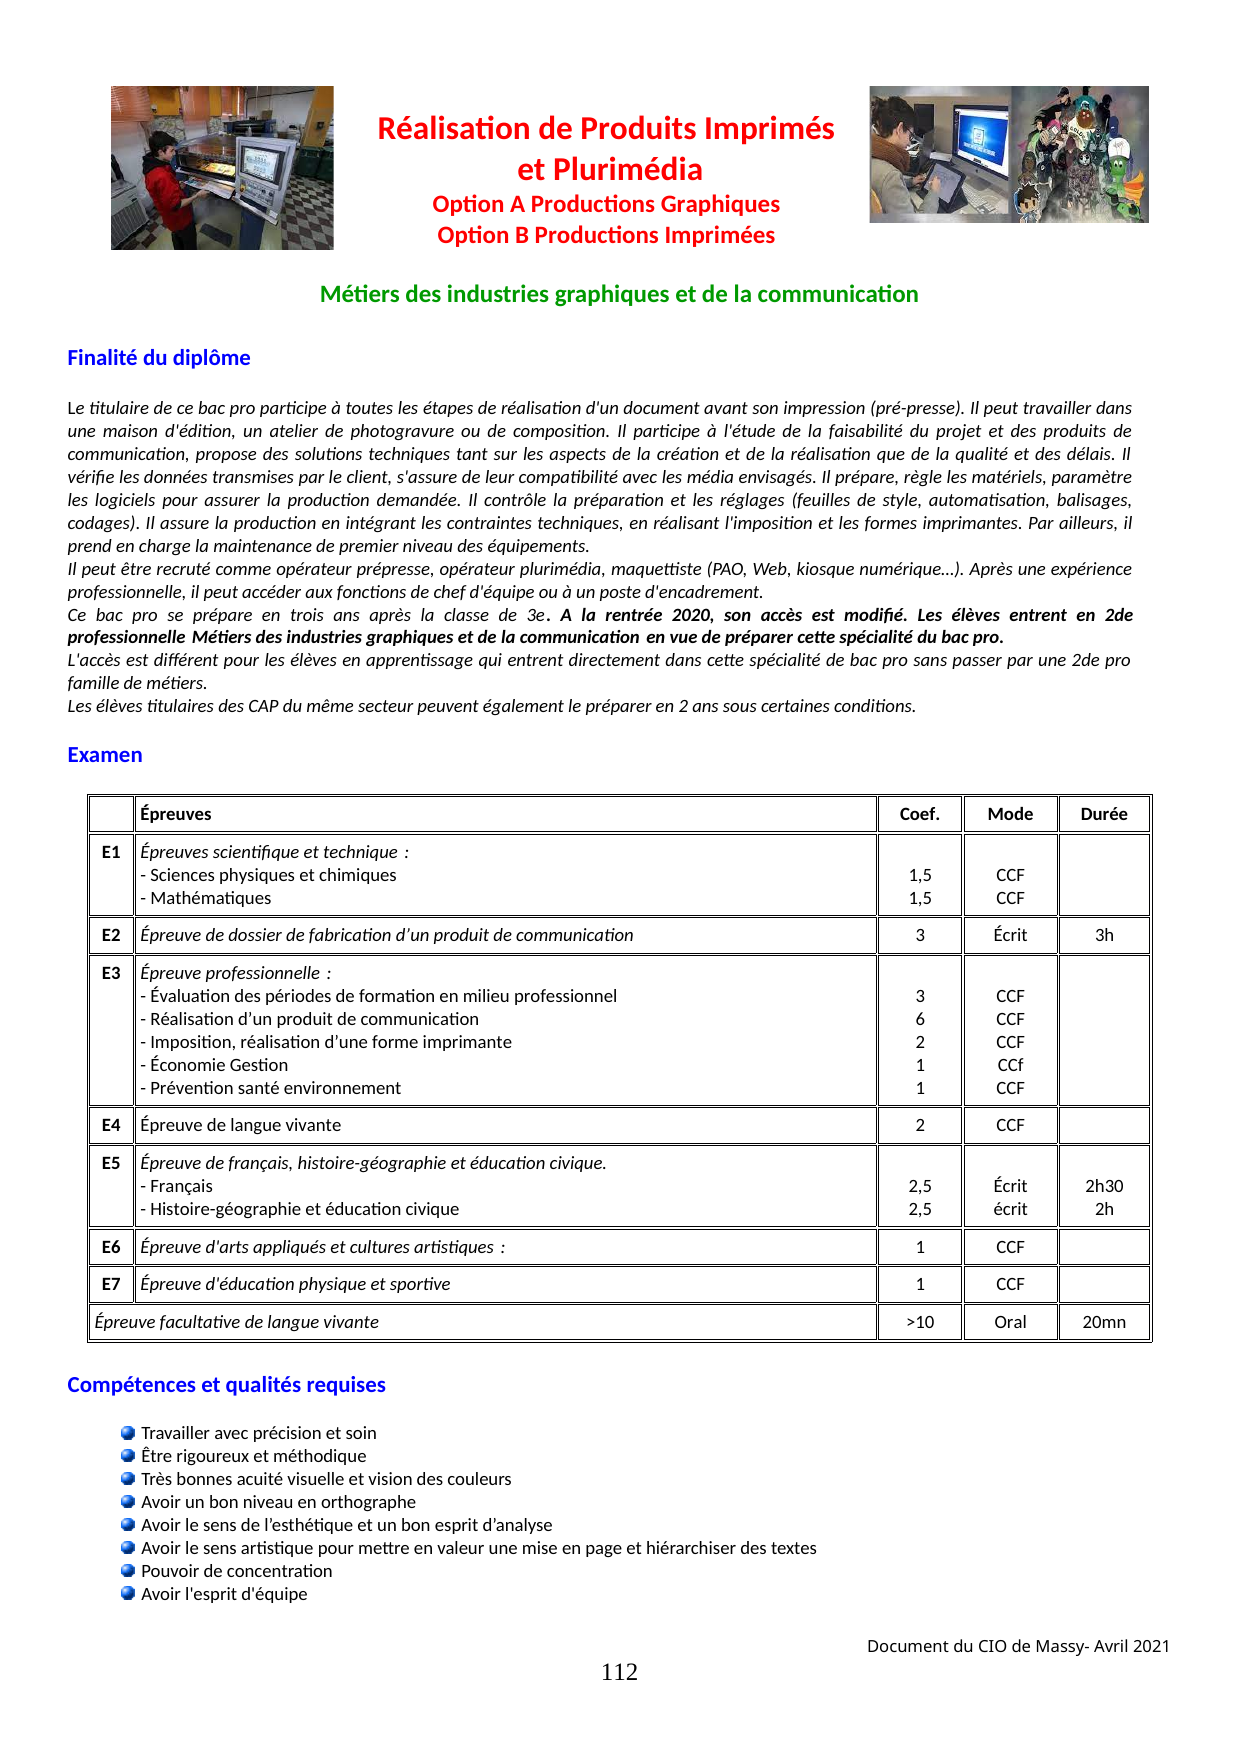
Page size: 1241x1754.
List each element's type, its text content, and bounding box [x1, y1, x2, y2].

table_cell E3 [90, 956, 133, 1105]
subtitle Finalité du diplôme [67, 343, 1171, 371]
table_cell [1060, 956, 1149, 1105]
picture [111, 86, 334, 250]
text Le titulaire de ce bac pro participe à toutes les étapes de réalisation d'un document avant son impression (pré-presse). Il peut travailler dans une maison d'édition, un atelier de photogravure ou de composition. Il participe à l'étude de la faisabilité du projet et des produits de communication, propose des solutions techniques tant sur les aspects de la création et de la réalisation que de la qualité et des délais. Il vérifie les données transmises par le client, s'assure de leur compatibilité avec les média envisagés. Il prépare, règle les matériels, paramètre les logiciels pour assurer la production demandée. Il contrôle la préparation et les réglages (feuilles de style, automatisation, balisages, codages). Il assure la production en intégrant les contraintes techniques, en réalisant l'imposition et les formes imprimantes. Par ailleurs, il prend en charge la maintenance de premier niveau des équipements. [67, 397, 1136, 557]
table_cell 3 6 2 1 1 [879, 956, 961, 1105]
table_header Mode [965, 797, 1057, 831]
table_cell Épreuves scientifique et technique : - Sciences physiques et chimiques - Mathématiques [136, 835, 876, 915]
picture [121, 1426, 135, 1440]
table_cell Épreuve de français, histoire-géographie et éducation civique. - Français - Histoire-géographie et éducation civique [136, 1146, 876, 1226]
text Les élèves titulaires des CAP du même secteur peuvent également le préparer en 2 ans sous certaines conditions. [67, 694, 1136, 717]
table_cell CCF [965, 1108, 1057, 1143]
text Compétences et qualités requises [67, 1370, 1171, 1398]
table_cell Épreuve de dossier de fabrication d’un produit de communication [136, 918, 876, 953]
picture [121, 1541, 135, 1554]
table_cell 2 [879, 1108, 961, 1143]
picture [121, 1472, 135, 1485]
table_cell E1 [90, 835, 133, 915]
table_cell 3 [879, 918, 961, 953]
table_cell 1 [879, 1230, 961, 1264]
table_cell 1 [879, 1267, 961, 1302]
picture [121, 1586, 135, 1600]
table_cell E5 [90, 1146, 133, 1226]
table_cell 2,5 2,5 [879, 1146, 961, 1226]
table_header Épreuves [136, 797, 876, 831]
table_cell [1060, 1267, 1149, 1302]
picture [121, 1495, 135, 1508]
table_cell E6 [90, 1230, 133, 1264]
table_cell E7 [90, 1267, 133, 1302]
text Il peut être recruté comme opérateur prépresse, opérateur plurimédia, maquettiste (PAO, Web, kiosque numérique…). Après une expérience professionnelle, il peut accéder aux fonctions de chef d'équipe ou à un poste d'encadrement. [67, 557, 1136, 603]
table_cell [1060, 1230, 1149, 1264]
table_cell Oral [965, 1305, 1057, 1339]
table_cell 3h [1060, 918, 1149, 953]
table_header Coef. [879, 797, 961, 831]
text Examen [67, 740, 1171, 768]
table_cell 2h30 2h [1060, 1146, 1149, 1226]
text Ce bac pro se prépare en trois ans après la classe de 3e. A la rentrée 2020, son accès est modifié. Les élèves entrent en 2de professionnelle Métiers des industries graphiques et de la communication en vue de préparer cette spécialité du bac pro. [67, 603, 1136, 649]
list Avoir le sens de l’esthétique et un bon esprit d’analyse [121, 1513, 1171, 1536]
table_cell Épreuve d'éducation physique et sportive [136, 1267, 876, 1302]
list Avoir le sens artistique pour mettre en valeur une mise en page et hiérarchiser des textes [121, 1536, 1171, 1559]
list Avoir l'esprit d'équipe [121, 1582, 1171, 1605]
table_cell Épreuve de langue vivante [136, 1108, 876, 1143]
list Travailler avec précision et soin [121, 1421, 1171, 1444]
table_cell E4 [90, 1108, 133, 1143]
table_cell >10 [879, 1305, 961, 1339]
table_cell Écrit [965, 918, 1057, 953]
list Pouvoir de concentration [121, 1559, 1171, 1582]
table_cell CCF CCF CCF CCf CCF [965, 956, 1057, 1105]
table_header Durée [1060, 797, 1149, 831]
text L'accès est différent pour les élèves en apprentissage qui entrent directement dans cette spécialité de bac pro sans passer par une 2de pro famille de métiers. [67, 649, 1136, 694]
table_cell Épreuve professionnelle : - Évaluation des périodes de formation en milieu professionnel - Réalisation d’un produit de communication - Imposition, réalisation d’une forme imprimante - Économie Gestion - Prévention santé environnement [136, 956, 876, 1105]
picture [121, 1518, 135, 1531]
table_cell Épreuve d'arts appliqués et cultures artistiques : [136, 1230, 876, 1264]
table_cell Épreuve facultative de langue vivante [90, 1305, 876, 1339]
table_cell 1,5 1,5 [879, 835, 961, 915]
picture [121, 1564, 135, 1577]
table_cell [1060, 1108, 1149, 1143]
list Très bonnes acuité visuelle et vision des couleurs [121, 1467, 1171, 1490]
list Avoir un bon niveau en orthographe [121, 1490, 1171, 1513]
table_header [90, 797, 133, 831]
table_cell [1060, 835, 1149, 915]
picture [869, 86, 1149, 223]
table_cell 20mn [1060, 1305, 1149, 1339]
table_cell CCF [965, 1267, 1057, 1302]
table_cell CCF CCF [965, 835, 1057, 915]
table_cell Écrit écrit [965, 1146, 1057, 1226]
picture [121, 1449, 135, 1462]
table_cell CCF [965, 1230, 1057, 1264]
list Être rigoureux et méthodique [121, 1444, 1171, 1467]
table_cell E2 [90, 918, 133, 953]
subtitle Métiers des industries graphiques et de la communication [67, 279, 1171, 309]
